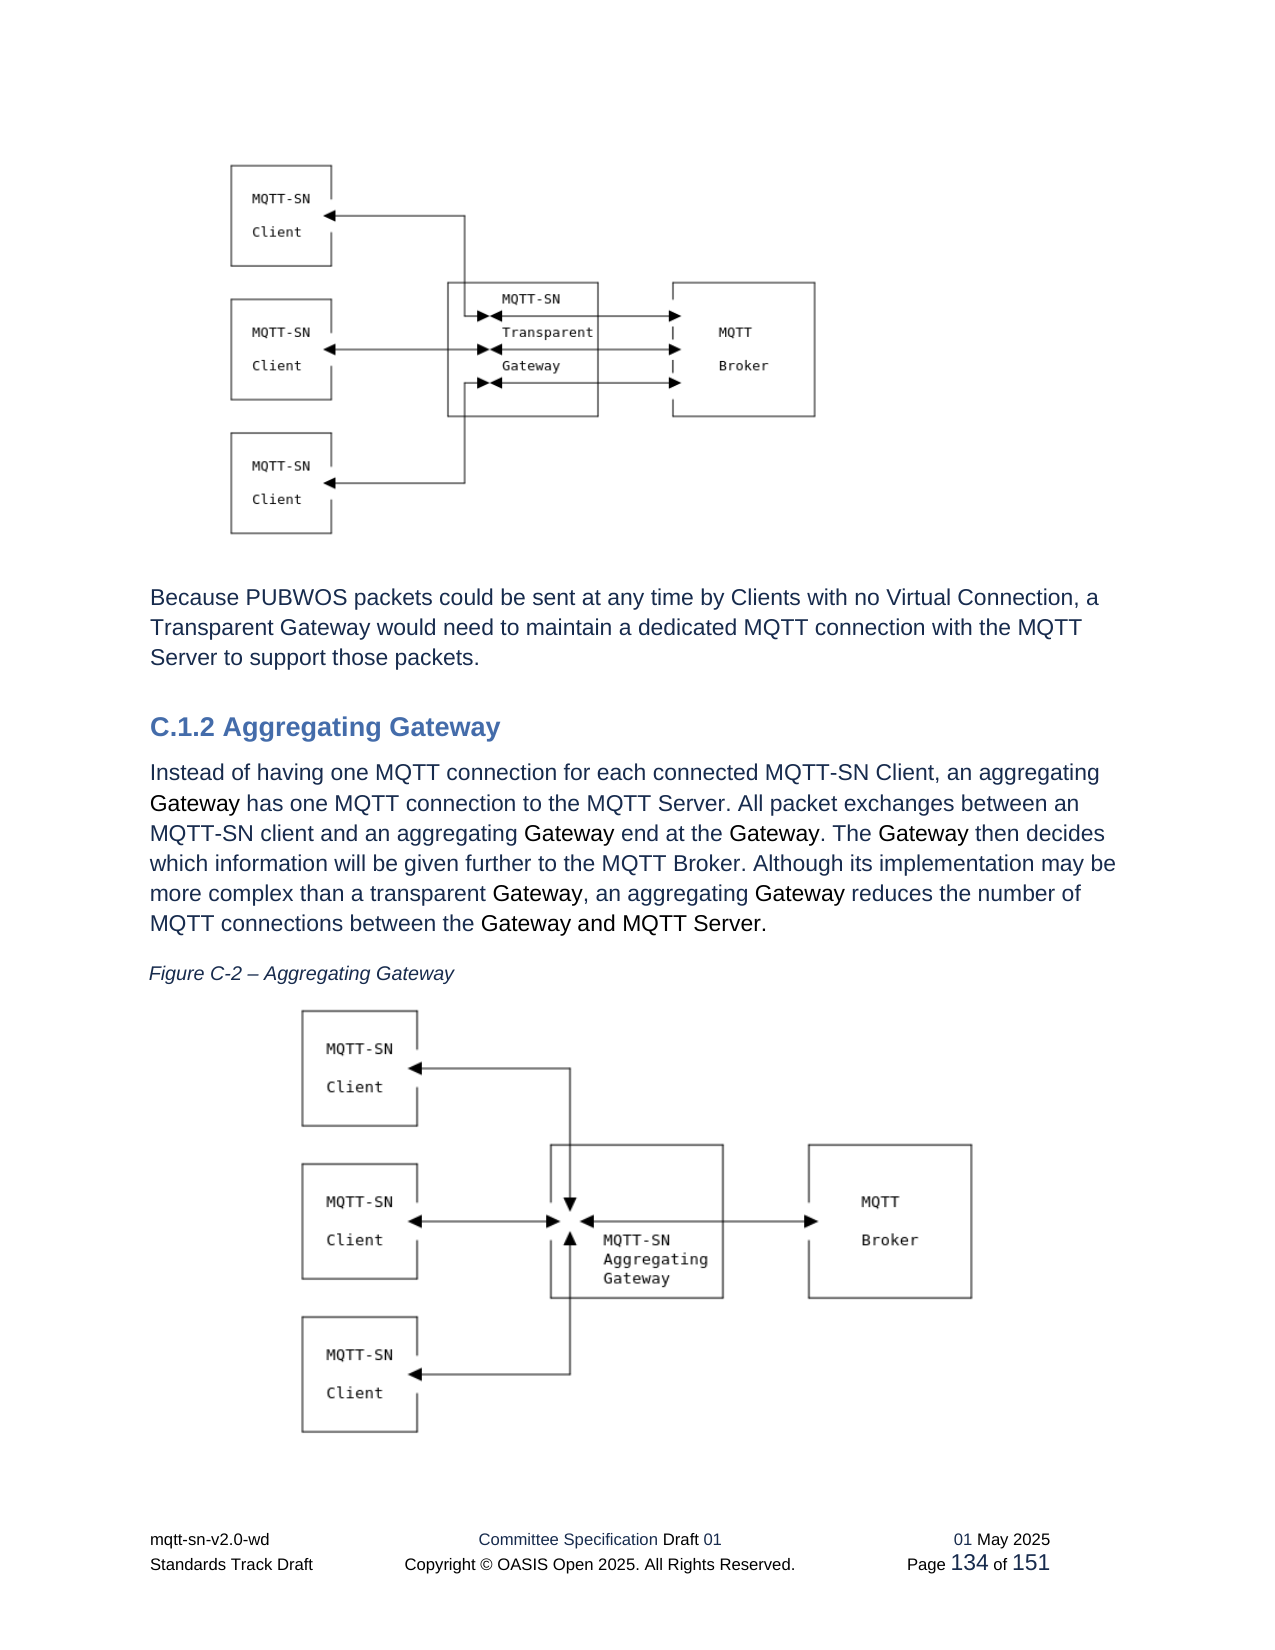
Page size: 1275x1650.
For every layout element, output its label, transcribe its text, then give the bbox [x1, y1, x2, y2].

picture [293, 992, 981, 1451]
subtitle C.1.2 Aggregating Gateway [150, 711, 1124, 742]
text Because PUBWOS packets could be sent at any time by Clients with no Virtual Connection, a Transparent Gateway would need to maintain a dedicated MQTT connection with the MQTT Server to support those packets. [150, 583, 1124, 670]
text Instead of having one MQTT connection for each connected MQTT-SN Client, an aggregating Gateway has one MQTT connection to the MQTT Server. All packet exchanges between an MQTT-SN client and an aggregating Gateway end at the Gateway. The Gateway then decides which information will be given further to the MQTT Broker. Although its implementation may be more complex than a transparent Gateway, an aggregating Gateway reduces the number of MQTT connections between the Gateway and MQTT Server. [149, 759, 1124, 937]
picture [223, 150, 823, 550]
text Figure C-2 – Aggregating Gateway [148, 961, 1124, 984]
